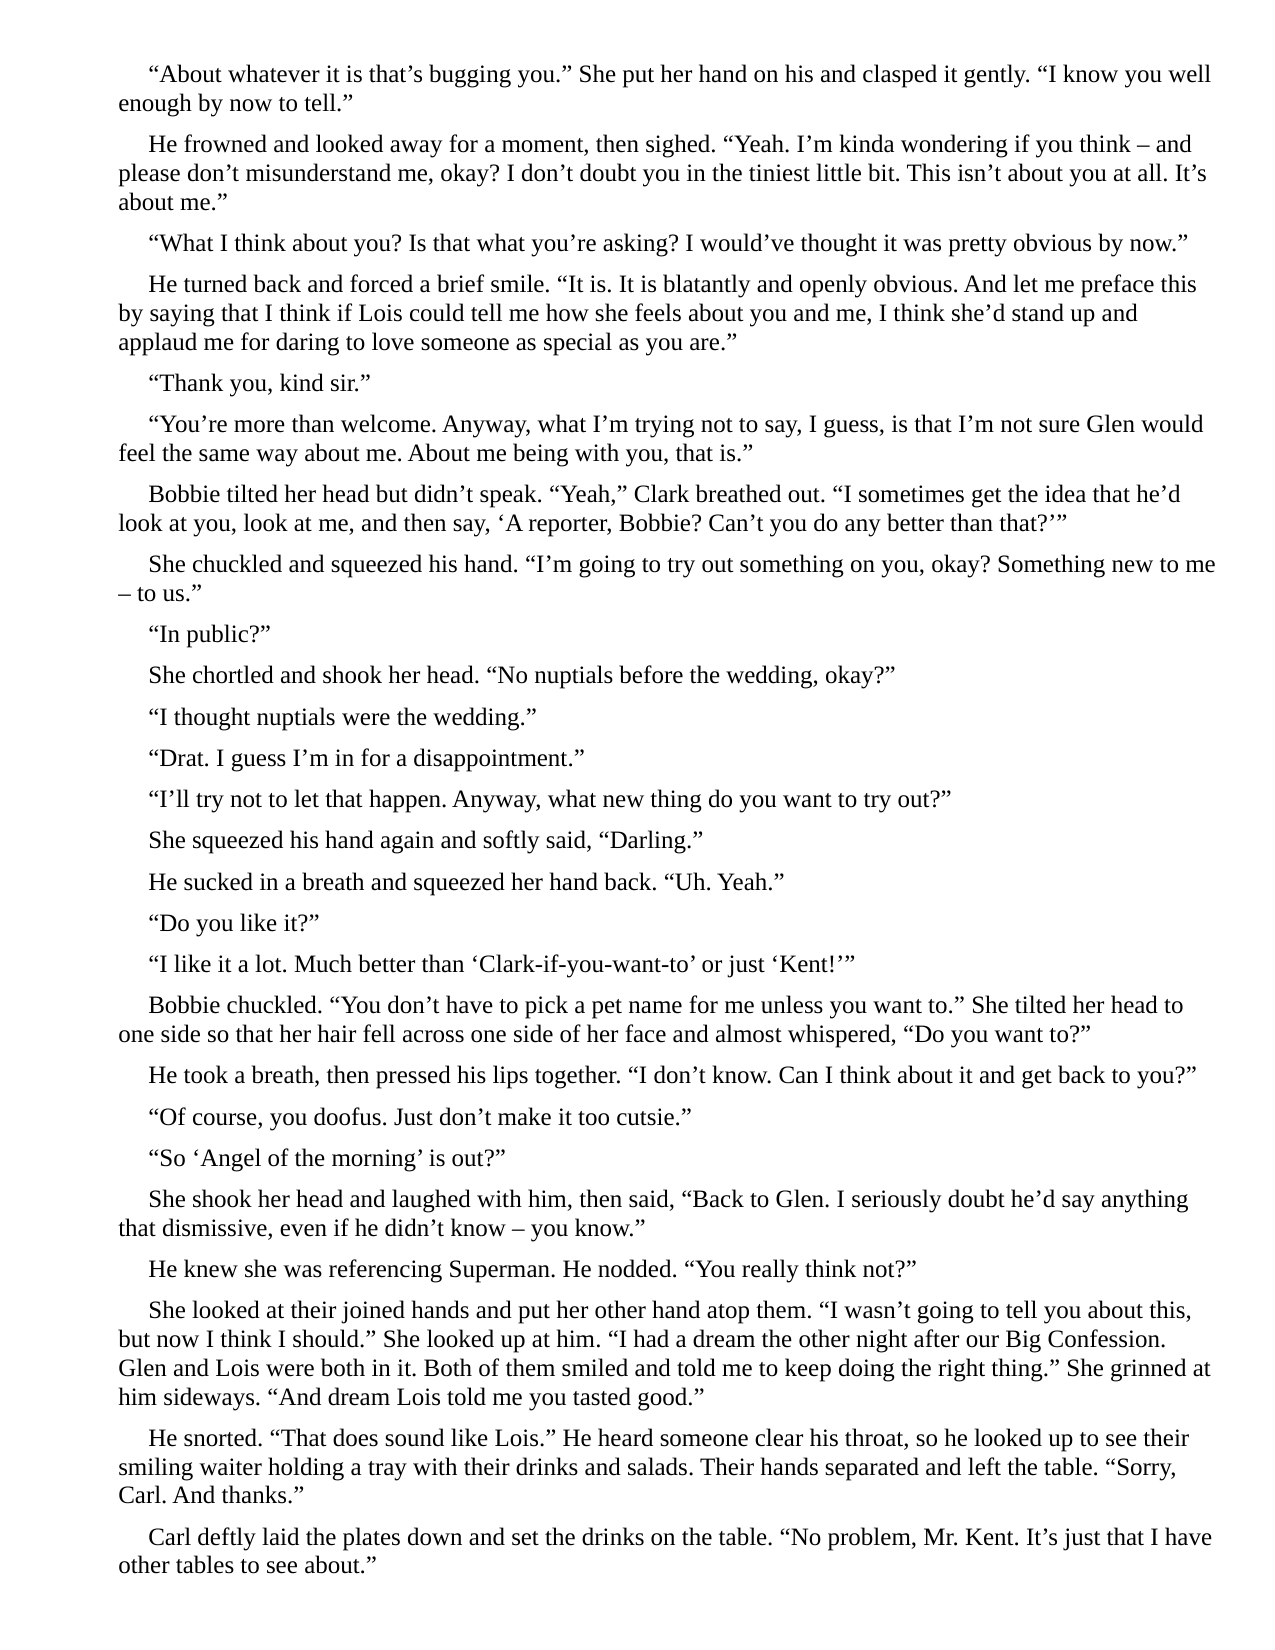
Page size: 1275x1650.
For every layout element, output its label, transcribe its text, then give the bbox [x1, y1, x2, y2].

text “I’ll try not to let that happen. Anyway, what new thing do you want to try out?” [118, 784, 1216, 813]
text “You’re more than welcome. Anyway, what I’m trying not to say, I guess, is that I’m not sure Glen would feel the same way about me. About me being with you, that is.” [118, 409, 1216, 467]
text “Of course, you doofus. Just don’t make it too cutsie.” [118, 1102, 1216, 1130]
text Bobbie chuckled. “You don’t have to pick a pet name for me unless you want to.” She tilted her head to one side so that her hair fell across one side of her face and almost whispered, “Do you want to?” [118, 990, 1216, 1048]
text She chortled and shook her head. “No nuptials before the wedding, okay?” [118, 660, 1216, 689]
text “What I think about you? Is that what you’re asking? I would’ve thought it was pretty obvious by now.” [118, 228, 1216, 257]
text Carl deftly laid the plates down and set the drinks on the table. “No problem, Mr. Kent. It’s just that I have other tables to see about.” [118, 1522, 1216, 1579]
text “In public?” [118, 619, 1216, 648]
text He took a breath, then pressed his lips together. “I don’t know. Can I think about it and get back to you?” [118, 1060, 1216, 1089]
text She chuckled and squeezed his hand. “I’m going to try out something on you, okay? Something new to me – to us.” [118, 549, 1216, 607]
text She shook her head and laughed with him, then said, “Back to Glen. I seriously doubt he’d say anything that dismissive, even if he didn’t know – you know.” [118, 1184, 1216, 1242]
text “So ‘Angel of the morning’ is out?” [118, 1143, 1216, 1172]
text “I like it a lot. Much better than ‘Clark-if-you-want-to’ or just ‘Kent!’” [118, 949, 1216, 978]
text He knew she was referencing Superman. He nodded. “You really think not?” [118, 1254, 1216, 1283]
text He turned back and forced a brief smile. “It is. It is blatantly and openly obvious. And let me preface this by saying that I think if Lois could tell me how she feels about you and me, I think she’d stand up and applaud me for daring to love someone as special as you are.” [118, 269, 1216, 355]
text “I thought nuptials were the wedding.” [118, 702, 1216, 730]
text “About whatever it is that’s bugging you.” She put her hand on his and clasped it gently. “I know you well enough by now to tell.” [118, 59, 1216, 117]
text He sucked in a breath and squeezed her hand back. “Uh. Yeah.” [118, 867, 1216, 895]
text He frowned and looked away for a moment, then sighed. “Yeah. I’m kinda wondering if you think – and please don’t misunderstand me, okay? I don’t doubt you in the tiniest little bit. This isn’t about you at all. It’s about me.” [118, 129, 1216, 215]
text She squeezed his hand again and softly said, “Darling.” [118, 825, 1216, 854]
text “Do you like it?” [118, 908, 1216, 937]
text He snorted. “That does sound like Lois.” He heard someone clear his throat, so he looked up to see their smiling waiter holding a tray with their drinks and salads. Their hands separated and left the table. “Sorry, Carl. And thanks.” [118, 1423, 1216, 1509]
text “Thank you, kind sir.” [118, 368, 1216, 397]
text She looked at their joined hands and put her other hand atop them. “I wasn’t going to tell you about this, but now I think I should.” She looked up at him. “I had a dream the other night after our Big Confession. Glen and Lois were both in it. Both of them smiled and told me to keep doing the right thing.” She grinned at him sideways. “And dream Lois told me you tasted good.” [118, 1295, 1216, 1410]
text Bobbie tilted her head but didn’t speak. “Yeah,” Clark breathed out. “I sometimes get the idea that he’d look at you, look at me, and then say, ‘A reporter, Bobbie? Can’t you do any better than that?’” [118, 479, 1216, 537]
text “Drat. I guess I’m in for a disappointment.” [118, 743, 1216, 772]
